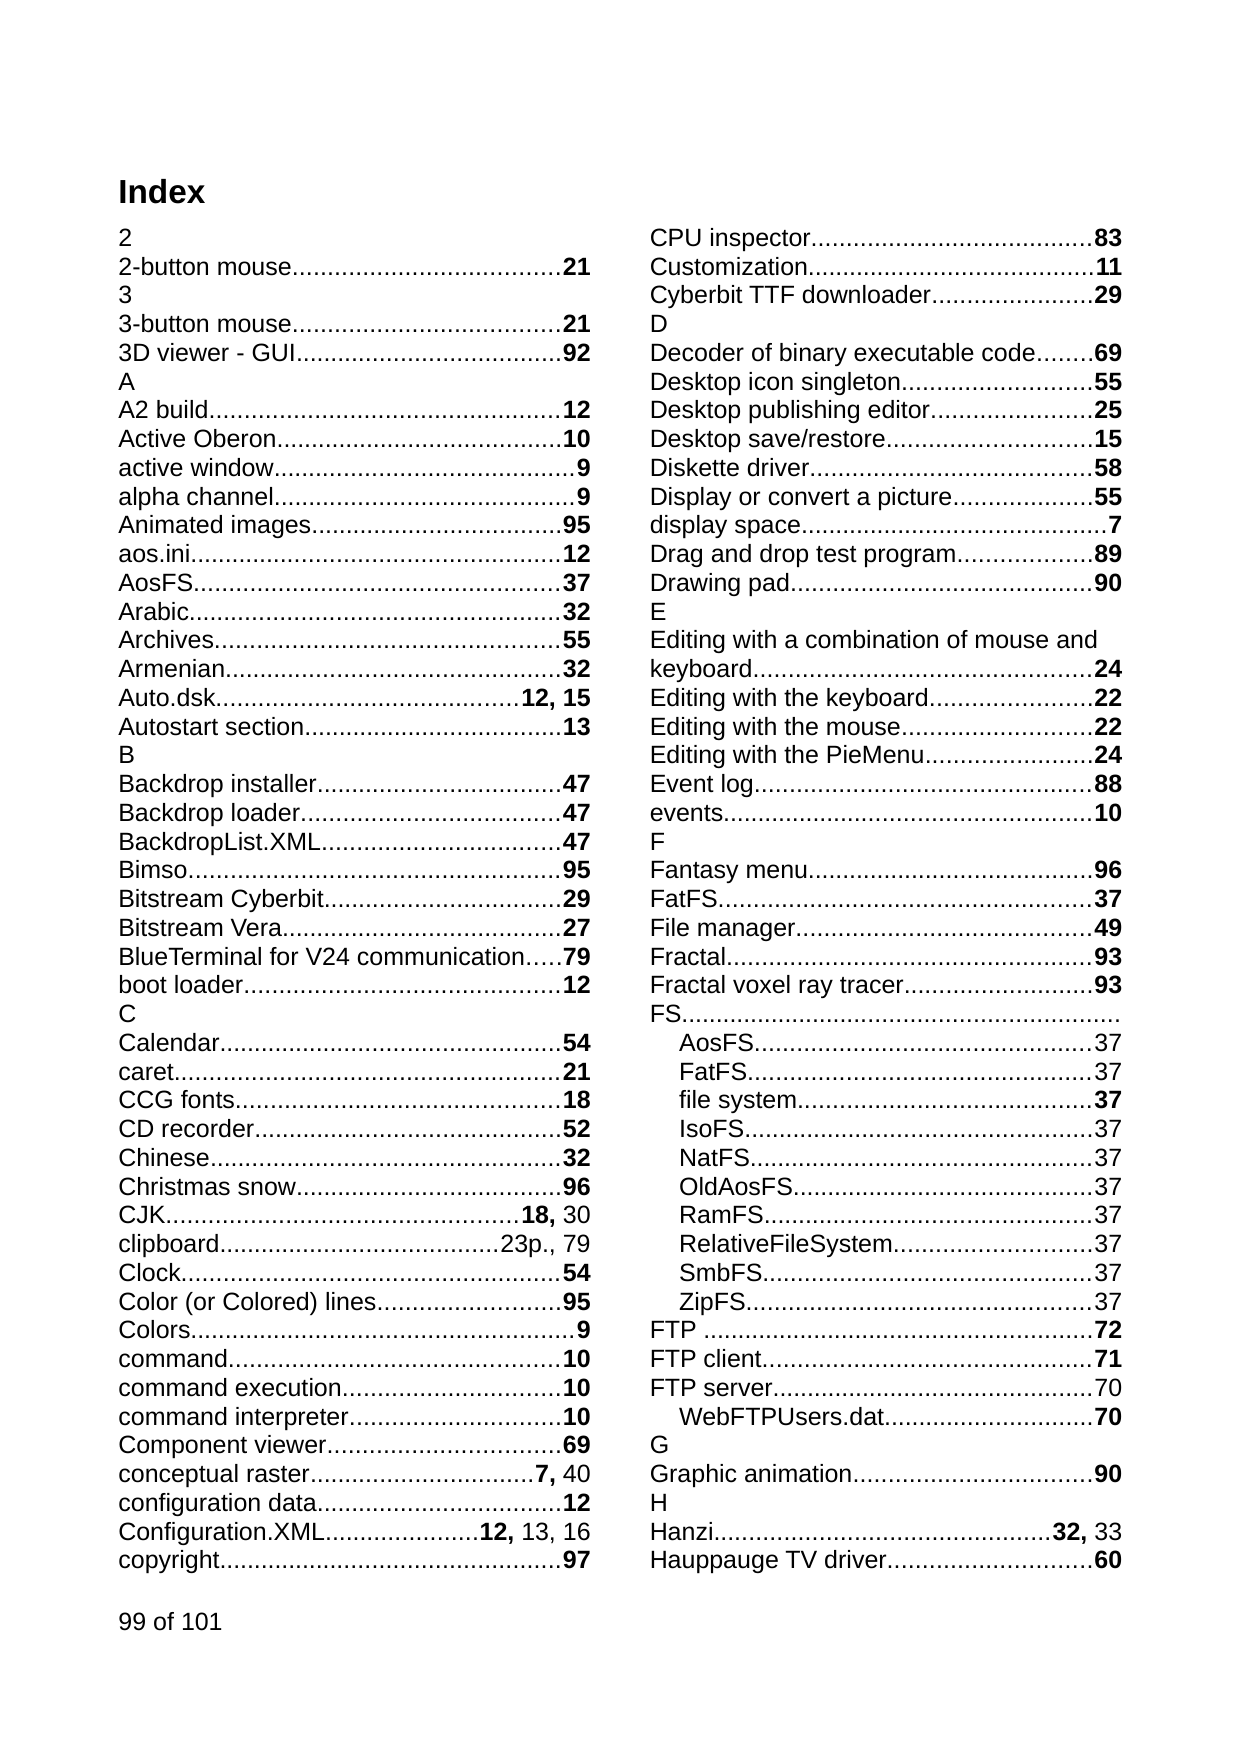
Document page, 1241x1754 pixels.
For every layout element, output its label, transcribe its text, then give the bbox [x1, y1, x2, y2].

text command execution 10 [118, 1373, 591, 1402]
text A2 build 12 [118, 395, 591, 424]
text Diskette driver 58 [649, 453, 1122, 482]
text Fractal voxel ray tracer 93 [649, 970, 1122, 999]
text SmbFS 37 [679, 1258, 1122, 1287]
text FatFS 37 [649, 884, 1122, 913]
subtitle Index [118, 172, 1122, 210]
text Color (or Colored) lines 95 [118, 1287, 591, 1315]
text copyright 97 [118, 1545, 591, 1574]
text FTP server 70 [649, 1373, 1122, 1402]
text Calendar 54 [118, 1028, 591, 1057]
text Chinese 32 [118, 1143, 591, 1172]
text Active Oberon 10 [118, 424, 591, 453]
text FTP client 71 [649, 1344, 1122, 1373]
text CJK 18, 30 [118, 1200, 591, 1229]
text 2-button mouse 21 [118, 252, 591, 280]
text conceptual raster 7, 40 [118, 1459, 591, 1488]
text command 10 [118, 1344, 591, 1373]
text Editing with the mouse 22 [649, 712, 1122, 740]
text active window 9 [118, 453, 591, 482]
text RamFS 37 [679, 1200, 1122, 1229]
text Hanzi 32, 33 [649, 1517, 1122, 1545]
text aos.ini 12 [118, 539, 591, 568]
text alpha channel 9 [118, 482, 591, 510]
text Event log 88 [649, 769, 1122, 798]
text IsoFS 37 [679, 1114, 1122, 1143]
text clipboard 23p., 79 [118, 1229, 591, 1258]
text Editing with the PieMenu 24 [649, 740, 1122, 769]
text Christmas snow 96 [118, 1172, 591, 1200]
text Backdrop loader 47 [118, 798, 591, 827]
text Customization 11 [649, 252, 1122, 280]
text NatFS 37 [679, 1143, 1122, 1172]
text BlueTerminal for V24 communication 79 [118, 942, 591, 970]
text caret 21 [118, 1057, 591, 1085]
text Configuration.XML 12, 13, 16 [118, 1517, 591, 1545]
text D [649, 309, 1122, 338]
text Cyberbit TTF downloader 29 [649, 280, 1122, 309]
text Component viewer 69 [118, 1430, 591, 1459]
text BackdropList.XML 47 [118, 827, 591, 855]
text Autostart section 13 [118, 712, 591, 740]
text Desktop publishing editor 25 [649, 395, 1122, 424]
text CPU inspector 83 [649, 223, 1122, 252]
text Armenian 32 [118, 654, 591, 683]
text A [118, 367, 591, 395]
text FatFS 37 [679, 1057, 1122, 1085]
text FS [649, 999, 1122, 1028]
text G [649, 1430, 1122, 1459]
text 3D viewer - GUI 92 [118, 338, 591, 367]
text AosFS 37 [679, 1028, 1122, 1057]
text File manager 49 [649, 913, 1122, 942]
text FTP 72 [649, 1315, 1122, 1344]
text C [118, 999, 591, 1028]
text Colors 9 [118, 1315, 591, 1344]
text Arabic 32 [118, 597, 591, 625]
text Archives 55 [118, 625, 591, 654]
text E [649, 597, 1122, 625]
text Decoder of binary executable code 69 [649, 338, 1122, 367]
text B [118, 740, 591, 769]
text Editing with a combination of mouse and keyboard 24 [649, 625, 1122, 683]
text ZipFS 37 [679, 1287, 1122, 1315]
text 3-button mouse 21 [118, 309, 591, 338]
text Bitstream Cyberbit 29 [118, 884, 591, 913]
text Desktop save/restore 15 [649, 424, 1122, 453]
text configuration data 12 [118, 1488, 591, 1517]
text Auto.dsk 12, 15 [118, 683, 591, 712]
text display space 7 [649, 510, 1122, 539]
text F [649, 827, 1122, 855]
text Drawing pad 90 [649, 568, 1122, 597]
text Display or convert a picture 55 [649, 482, 1122, 510]
text Desktop icon singleton 55 [649, 367, 1122, 395]
text H [649, 1488, 1122, 1517]
text Hauppauge TV driver 60 [649, 1545, 1122, 1574]
text 2 [118, 223, 591, 252]
text Bimso 95 [118, 855, 591, 884]
text command interpreter 10 [118, 1402, 591, 1430]
text Animated images 95 [118, 510, 591, 539]
text CD recorder 52 [118, 1114, 591, 1143]
text RelativeFileSystem 37 [679, 1229, 1122, 1258]
text CCG fonts 18 [118, 1085, 591, 1114]
text Clock 54 [118, 1258, 591, 1287]
text Fractal 93 [649, 942, 1122, 970]
text WebFTPUsers.dat 70 [679, 1402, 1122, 1430]
text OldAosFS 37 [679, 1172, 1122, 1200]
text Graphic animation 90 [649, 1459, 1122, 1488]
text events 10 [649, 798, 1122, 827]
text Editing with the keyboard 22 [649, 683, 1122, 712]
text 3 [118, 280, 591, 309]
text AosFS 37 [118, 568, 591, 597]
text Backdrop installer 47 [118, 769, 591, 798]
text Bitstream Vera 27 [118, 913, 591, 942]
text Drag and drop test program 89 [649, 539, 1122, 568]
text Fantasy menu 96 [649, 855, 1122, 884]
text file system 37 [679, 1085, 1122, 1114]
text boot loader 12 [118, 970, 591, 999]
